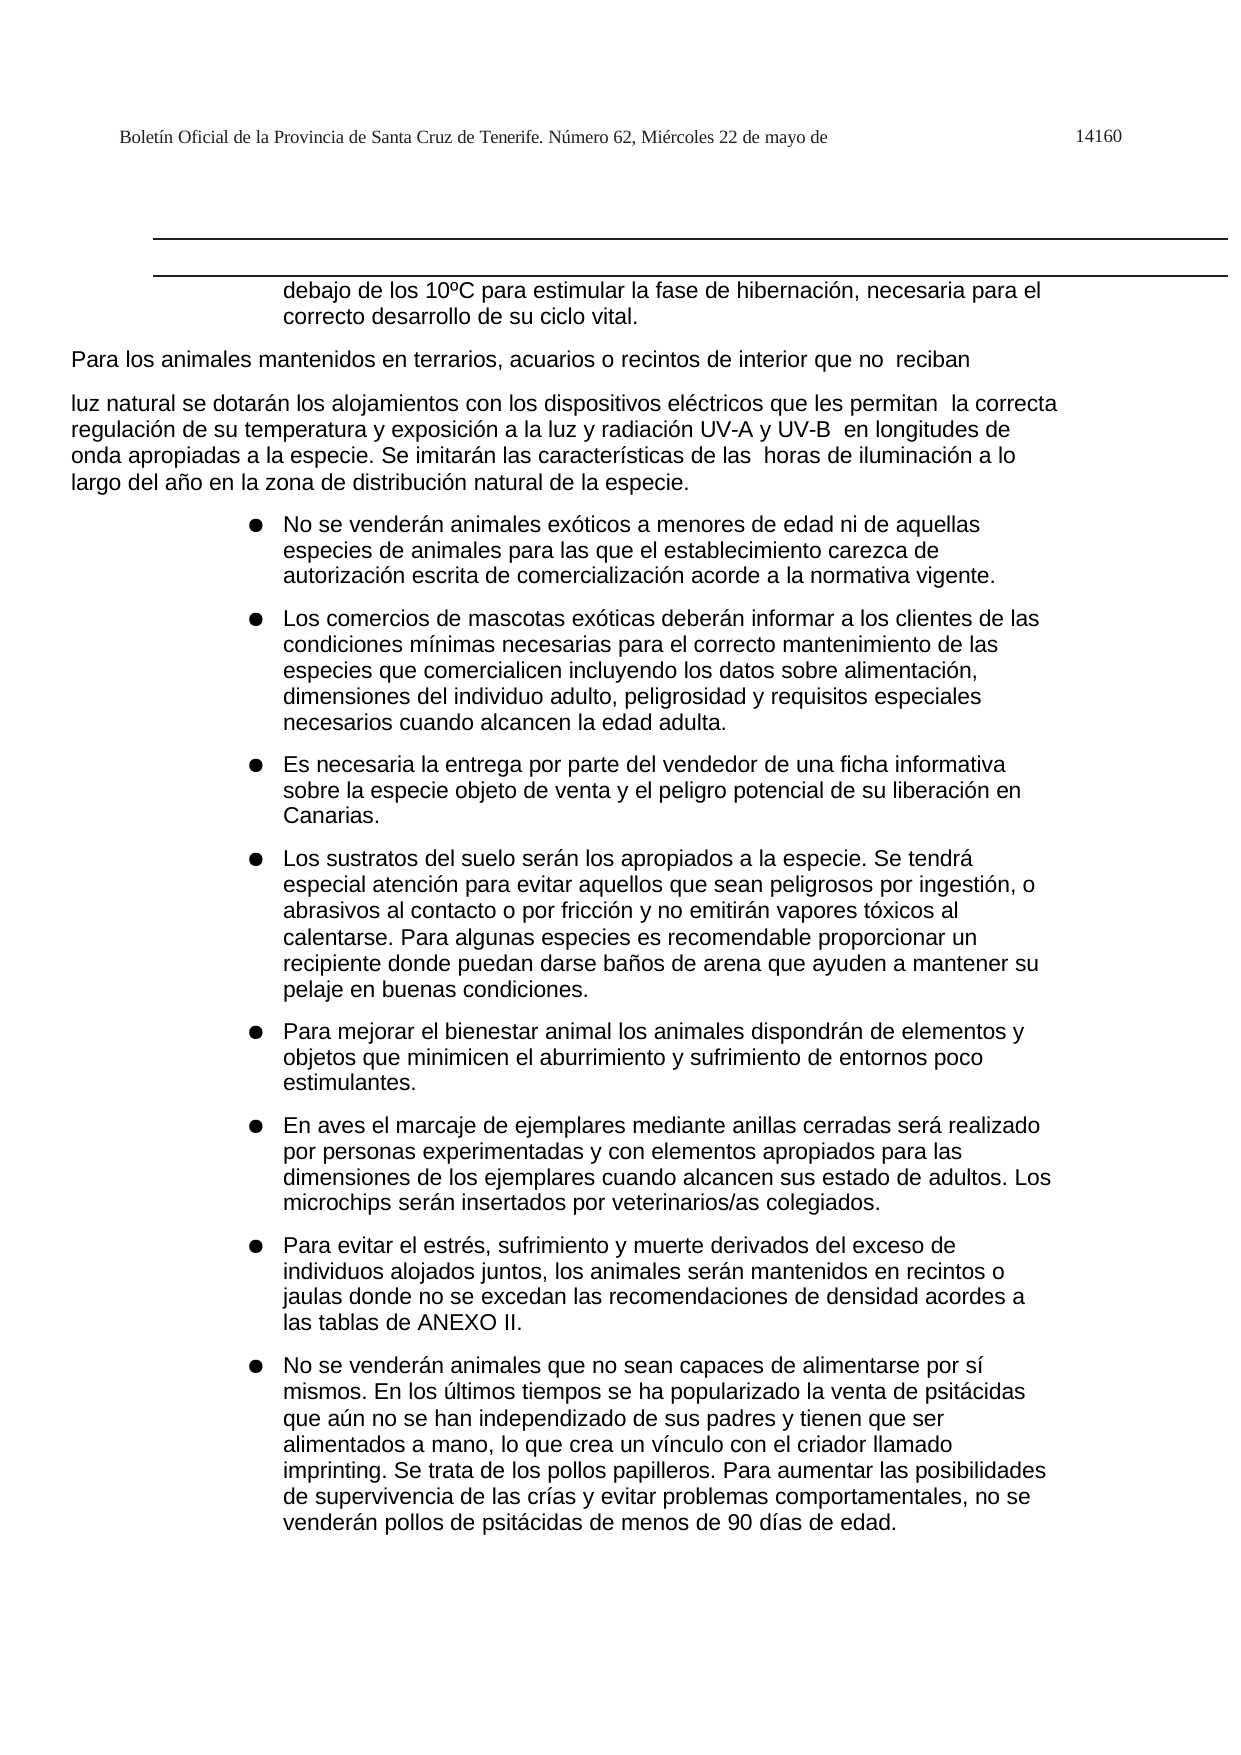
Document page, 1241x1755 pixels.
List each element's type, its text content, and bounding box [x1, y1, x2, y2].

text luz natural se dotarán los alojamientos con los dispositivos eléctricos que les permitan la correcta regulación de su temperatura y exposición a la luz y radiación UV-A y UV-B en longitudes de onda apropiadas a la especie. Se imitarán las características de las horas de iluminación a lo largo del año en la zona de distribución natural de la especie. [71, 390, 1061, 495]
list Para evitar el estrés, sufrimiento y muerte derivados del exceso de individuos alojados juntos, los animales serán mantenidos en recintos o jaulas donde no se excedan las recomendaciones de densidad acordes a las tablas de ANEXO II. [247, 1233, 1030, 1335]
list Es necesaria la entrega por parte del vendedor de una ficha informativa sobre la especie objeto de venta y el peligro potencial de su liberación en Canarias. [247, 752, 1027, 828]
text debajo de los 10ºC para estimular la fase de hibernación, necesaria para el correcto desarrollo de su ciclo vital. [283, 277, 1061, 329]
text Para los animales mantenidos en terrarios, acuarios o recintos de interior que no reciban [71, 346, 1061, 373]
list Para mejorar el bienestar animal los animales dispondrán de elementos y objetos que minimicen el aburrimiento y sufrimiento de entornos poco estimulantes. [247, 1020, 1030, 1096]
list En aves el marcaje de ejemplares mediante anillas cerradas será realizado por personas experimentadas y con elementos apropiados para las dimensiones de los ejemplares cuando alcancen sus estado de adultos. Los microchips serán insertados por veterinarios/as colegiados. [247, 1113, 1053, 1215]
list No se venderán animales que no sean capaces de alimentarse por sí mismos. En los últimos tiempos se ha popularizado la venta de psitácidas que aún no se han independizado de sus padres y tienen que ser alimentados a mano, lo que crea un vínculo con el criador llamado imprinting. Se trata de los pollos papilleros. Para aumentar las posibilidades de supervivencia de las crías y evitar problemas comportamentales, no se venderán pollos de psitácidas de menos de 90 días de edad. [247, 1352, 1051, 1535]
list Los comercios de mascotas exóticas deberán informar a los clientes de las condiciones mínimas necesarias para el correcto mantenimiento de las especies que comercialicen incluyendo los datos sobre alimentación, dimensiones del individuo adulto, peligrosidad y requisitos especiales necesarios cuando alcancen la edad adulta. [247, 606, 1044, 735]
list Los sustratos del suelo serán los apropiados a la especie. Se tendrá especial atención para evitar aquellos que sean peligrosos por ingestión, o abrasivos al contacto o por fricción y no emitirán vapores tóxicos al calentarse. Para algunas especies es recomendable proporcionar un recipiente donde puedan darse baños de arena que ayuden a mantener su pelaje en buenas condiciones. [247, 845, 1044, 1002]
text [283, 254, 1061, 275]
list No se venderán animales exóticos a menores de edad ni de aquellas especies de animales para las que el establecimiento carezca de autorización escrita de comercialización acorde a la normativa vigente. [247, 513, 1002, 588]
